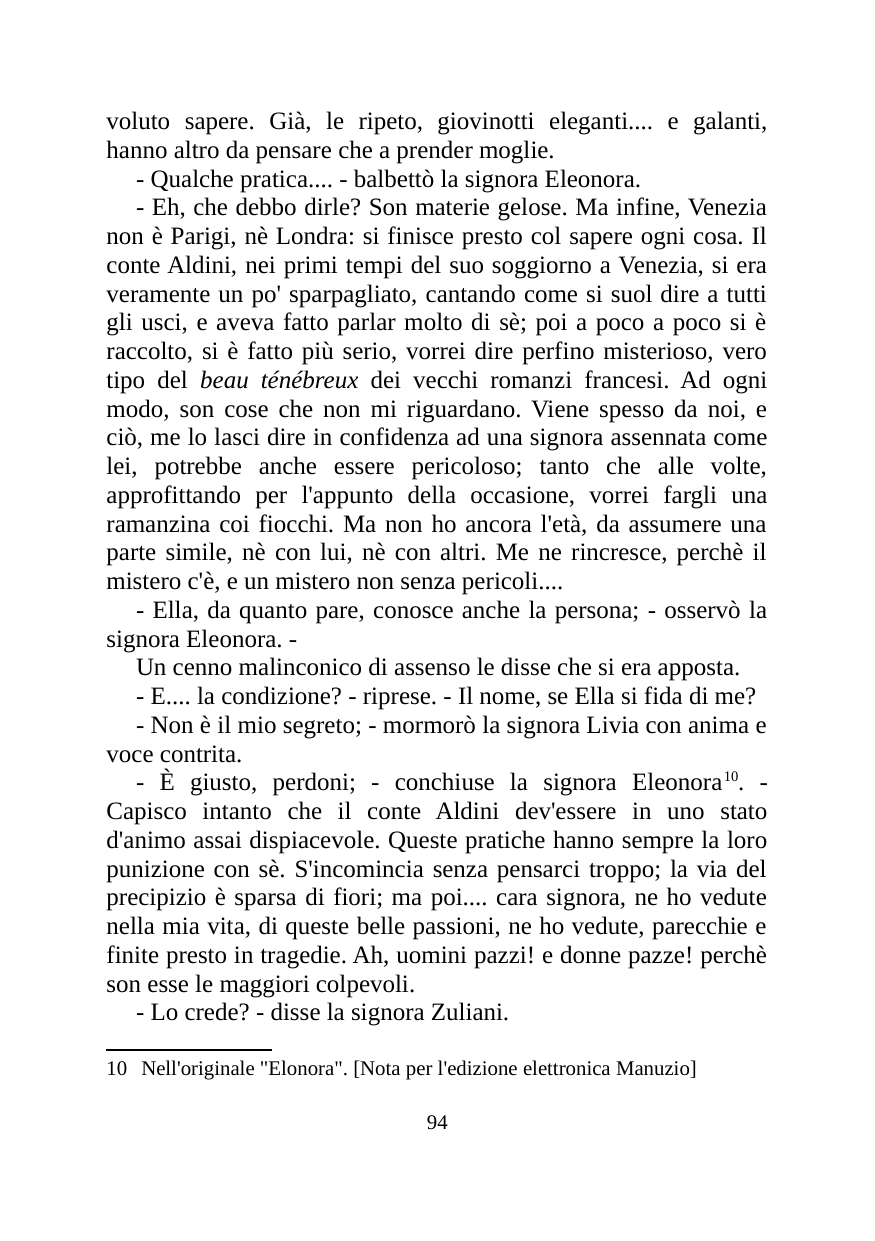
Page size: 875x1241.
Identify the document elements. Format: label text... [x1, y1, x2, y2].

text - Qualche pratica.... - balbettò la signora Eleonora. [106, 164, 768, 192]
text voluto sapere. Già, le ripeto, giovinotti eleganti.... e galanti, hanno altro da pensare che a prender moglie. [106, 106, 768, 164]
text - Eh, che debbo dirle? Son materie gelose. Ma infine, Venezia non è Parigi, nè Londra: si finisce presto col sapere ogni cosa. Il conte Aldini, nei primi tempi del suo soggiorno a Venezia, si era veramente un po' sparpagliato, cantando come si suol dire a tutti gli usci, e aveva fatto parlar molto di sè; poi a poco a poco si è raccolto, si è fatto più serio, vorrei dire perfino misterioso, vero tipo del beau ténébreux dei vecchi romanzi francesi. Ad ogni modo, son cose che non mi riguardano. Viene spesso da noi, e ciò, me lo lasci dire in confidenza ad una signora assennata come lei, potrebbe anche essere pericoloso; tanto che alle volte, approfittando per l'appunto della occasione, vorrei fargli una ramanzina coi fiocchi. Ma non ho ancora l'età, da assumere una parte simile, nè con lui, nè con altri. Me ne rincresce, perchè il mistero c'è, e un mistero non senza pericoli.... [106, 192, 768, 595]
text - E.... la condizione? - riprese. - Il nome, se Ella si fida di me? [106, 681, 768, 710]
text Un cenno malinconico di assenso le disse che si era apposta. [106, 652, 768, 681]
text - Non è il mio segreto; - mormorò la signora Livia con anima e voce contrita. [106, 710, 768, 767]
text - È giusto, perdoni; - conchiuse la signora Eleonora. - Capisco intanto che il conte Aldini dev'essere in uno stato d'animo assai dispiacevole. Queste pratiche hanno sempre la loro punizione con sè. S'incomincia senza pensarci troppo; la via del precipizio è sparsa di fiori; ma poi.... cara signora, ne ho vedute nella mia vita, di queste belle passioni, ne ho vedute, parecchie e finite presto in tragedie. Ah, uomini pazzi! e donne pazze! perchè son esse le maggiori colpevoli. [106, 767, 768, 997]
text - Ella, da quanto pare, conosce anche la persona; - osservò la signora Eleonora. - [106, 595, 768, 652]
text - Lo crede? - disse la signora Zuliani. [106, 997, 768, 1026]
text Nell'originale "Elonora". [Nota per l'edizione elettronica Manuzio] [106, 1056, 768, 1080]
